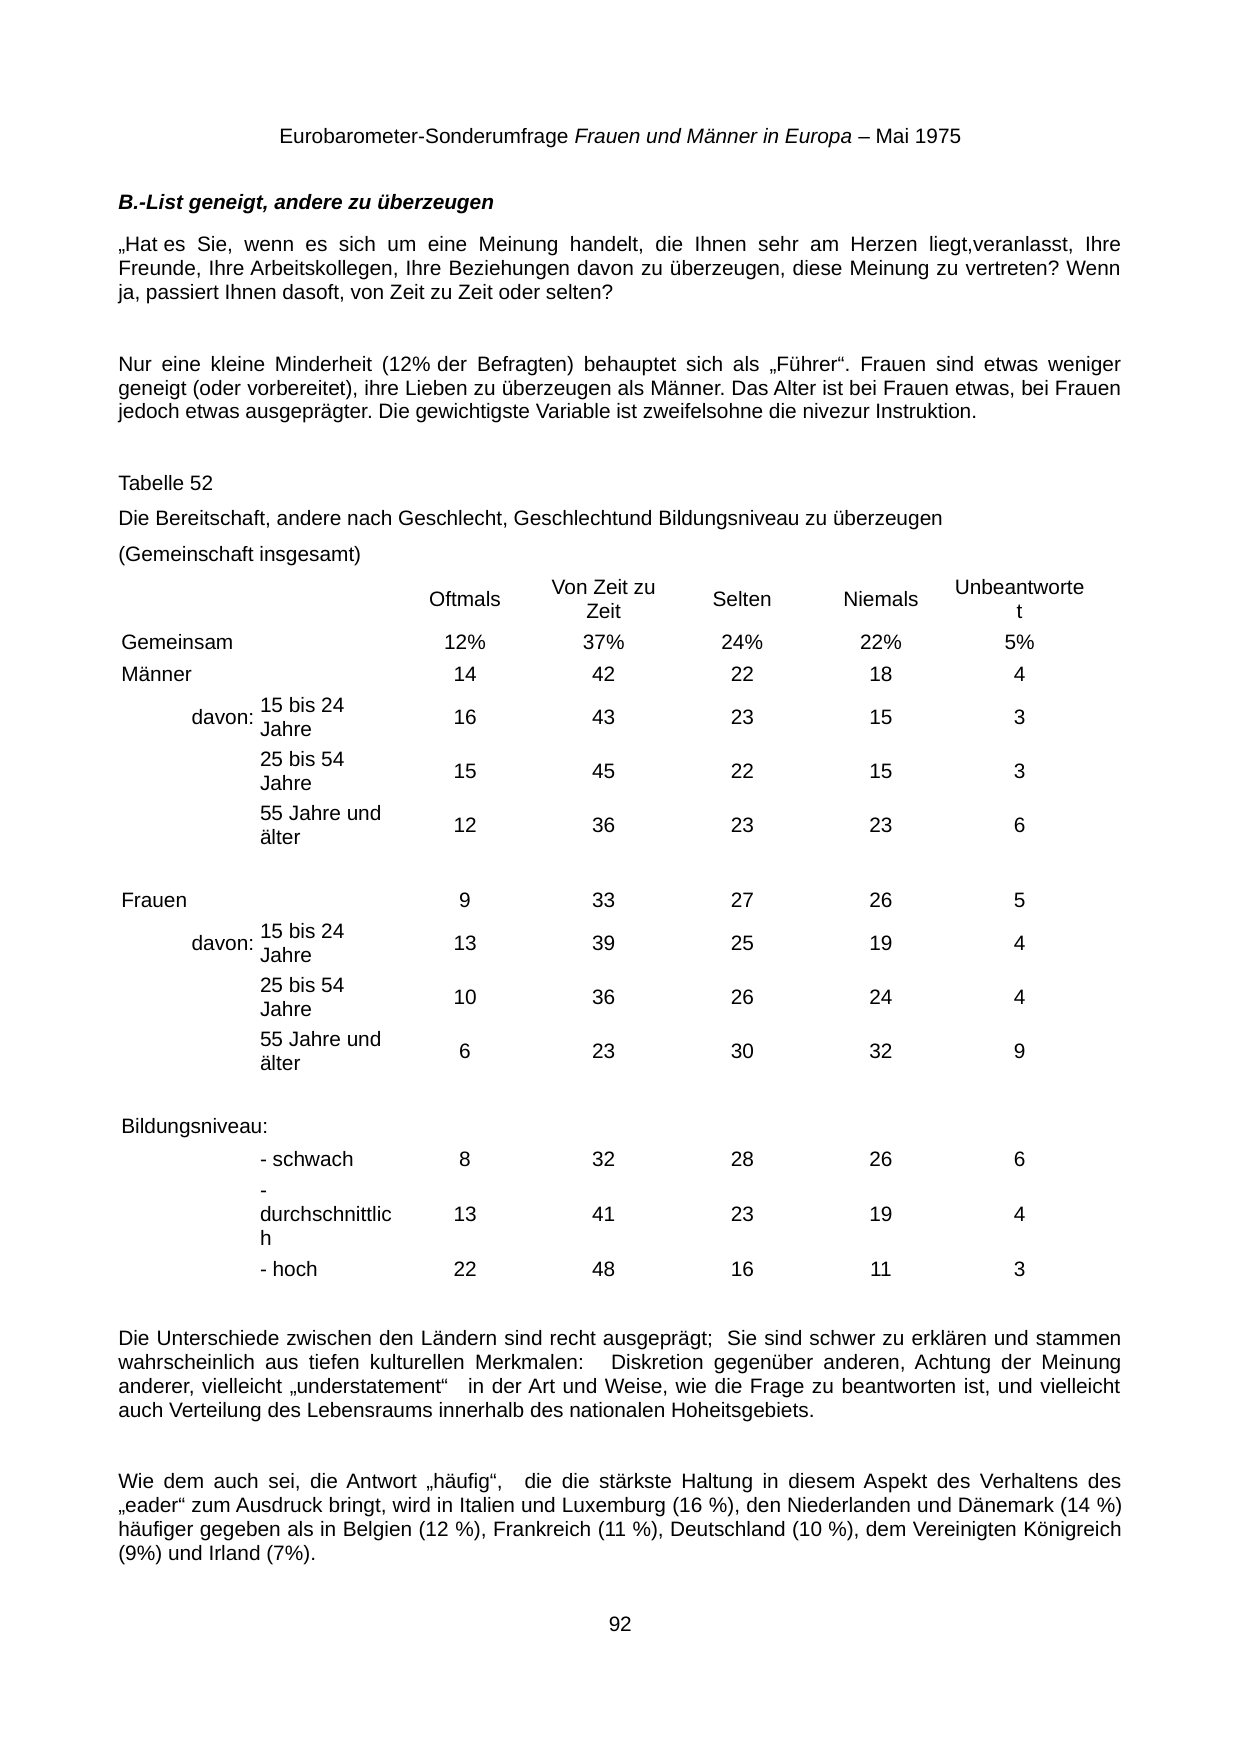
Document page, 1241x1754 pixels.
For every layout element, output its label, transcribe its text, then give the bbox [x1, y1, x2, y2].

table_header Oftmals [395, 572, 534, 625]
table_cell [395, 1110, 534, 1142]
table_cell 42 [534, 658, 673, 690]
table_cell 26 [811, 1142, 950, 1174]
table_cell 6 [950, 1142, 1089, 1174]
table_cell [118, 798, 257, 851]
table_cell [673, 1110, 811, 1142]
table_cell [534, 1078, 673, 1110]
table_cell [118, 744, 257, 798]
table_cell [534, 851, 673, 884]
table_cell - hoch [257, 1252, 395, 1285]
text „Hat es Sie, wenn es sich um eine Meinung handelt, die Ihnen sehr am Herzen liegt,veranlasst, Ihre Freunde, Ihre Arbeitskollegen, Ihre Beziehungen davon zu überzeugen, diese Meinung zu vertreten? Wenn ja, passiert Ihnen dasoft, von Zeit zu Zeit oder selten? [118, 232, 1122, 304]
table_cell [950, 1078, 1089, 1110]
table_cell [257, 851, 395, 884]
table_cell 36 [534, 798, 673, 851]
table_cell [534, 1110, 673, 1142]
table_cell 36 [534, 970, 673, 1024]
table_cell [673, 1078, 811, 1110]
table_cell 23 [673, 690, 811, 744]
table_cell 41 [534, 1175, 673, 1252]
table_cell 39 [534, 916, 673, 970]
table_cell Frauen [118, 884, 257, 916]
table_cell 6 [950, 798, 1089, 851]
table_cell 24 [811, 970, 950, 1024]
table_cell [118, 1252, 257, 1285]
table_cell 3 [950, 1252, 1089, 1285]
table_cell 3 [950, 690, 1089, 744]
table_cell 37% [534, 625, 673, 658]
table_cell 13 [395, 916, 534, 970]
table_cell [118, 851, 257, 884]
table_cell 14 [395, 658, 534, 690]
table_cell [257, 1078, 395, 1110]
table_cell 9 [950, 1024, 1089, 1077]
table_cell 12% [395, 625, 534, 658]
table_cell 5 [950, 884, 1089, 916]
table_cell 23 [673, 798, 811, 851]
table_cell 25 bis 54 Jahre [257, 744, 395, 798]
table_cell 16 [673, 1252, 811, 1285]
text Wie dem auch sei, die Antwort „häufig“, die die stärkste Haltung in diesem Aspekt des Verhaltens des „eader“ zum Ausdruck bringt, wird in Italien und Luxemburg (16 %), den Niederlanden und Dänemark (14 %) häufiger gegeben als in Belgien (12 %), Frankreich (11 %), Deutschland (10 %), dem Vereinigten Königreich (9%) und Irland (7%). [118, 1469, 1122, 1565]
table_cell [118, 1142, 257, 1174]
table_cell 9 [395, 884, 534, 916]
table_cell 30 [673, 1024, 811, 1077]
table_cell [673, 851, 811, 884]
table_cell 25 [673, 916, 811, 970]
subtitle B.-List geneigt, andere zu überzeugen [118, 190, 1122, 214]
table_cell Gemeinsam [118, 625, 257, 658]
table_cell 26 [811, 884, 950, 916]
table_cell 32 [811, 1024, 950, 1077]
table_cell [118, 1175, 257, 1252]
table_cell davon: [118, 690, 257, 744]
table_cell 23 [673, 1175, 811, 1252]
table_cell 4 [950, 658, 1089, 690]
table_cell 22 [673, 744, 811, 798]
table_cell 15 [811, 690, 950, 744]
table_cell [811, 1110, 950, 1142]
table_cell [811, 1078, 950, 1110]
table_cell 11 [811, 1252, 950, 1285]
table_cell 19 [811, 916, 950, 970]
table_cell 45 [534, 744, 673, 798]
table_cell 55 Jahre und älter [257, 798, 395, 851]
table_cell 48 [534, 1252, 673, 1285]
table_cell [257, 658, 395, 690]
table_cell 4 [950, 1175, 1089, 1252]
table_header Selten [673, 572, 811, 625]
table_cell 25 bis 54 Jahre [257, 970, 395, 1024]
table_cell 3 [950, 744, 1089, 798]
table_cell [395, 851, 534, 884]
table_cell 15 [395, 744, 534, 798]
table_cell davon: [118, 916, 257, 970]
table_cell - schwach [257, 1142, 395, 1174]
table_cell - durchschnittlich [257, 1175, 395, 1252]
table_cell 15 bis 24 Jahre [257, 916, 395, 970]
table_header Niemals [811, 572, 950, 625]
table_cell [950, 851, 1089, 884]
table_header [257, 572, 395, 625]
table_cell 5% [950, 625, 1089, 658]
text (Gemeinschaft insgesamt) [118, 542, 1122, 566]
table_cell 4 [950, 916, 1089, 970]
table_cell [118, 970, 257, 1024]
table_cell 22 [395, 1252, 534, 1285]
table_cell 19 [811, 1175, 950, 1252]
text Die Bereitschaft, andere nach Geschlecht, Geschlechtund Bildungsniveau zu überzeugen [118, 506, 1122, 530]
table_cell 18 [811, 658, 950, 690]
table_cell 8 [395, 1142, 534, 1174]
table_cell 15 [811, 744, 950, 798]
table_cell 26 [673, 970, 811, 1024]
table_cell 27 [673, 884, 811, 916]
table_header [118, 572, 257, 625]
table_cell [395, 1078, 534, 1110]
table_cell 10 [395, 970, 534, 1024]
table_cell 6 [395, 1024, 534, 1077]
table_cell 22 [673, 658, 811, 690]
table_cell 16 [395, 690, 534, 744]
table_cell 13 [395, 1175, 534, 1252]
table_cell 4 [950, 970, 1089, 1024]
table_cell 23 [534, 1024, 673, 1077]
table_cell [118, 1024, 257, 1077]
table_cell [118, 1078, 257, 1110]
text Die Unterschiede zwischen den Ländern sind recht ausgeprägt; Sie sind schwer zu erklären und stammen wahrscheinlich aus tiefen kulturellen Merkmalen: Diskretion gegenüber anderen, Achtung der Meinung anderer, vielleicht „understatement“ in der Art und Weise, wie die Frage zu beantworten ist, und vielleicht auch Verteilung des Lebensraums innerhalb des nationalen Hoheitsgebiets. [118, 1326, 1122, 1422]
table_cell [257, 625, 395, 658]
table_cell 28 [673, 1142, 811, 1174]
text Tabelle 52 [118, 471, 1122, 494]
table_cell 12 [395, 798, 534, 851]
table_cell 55 Jahre und älter [257, 1024, 395, 1077]
table_cell 23 [811, 798, 950, 851]
table_cell [257, 884, 395, 916]
table_header Von Zeit zu Zeit [534, 572, 673, 625]
table_cell 15 bis 24 Jahre [257, 690, 395, 744]
table_cell 32 [534, 1142, 673, 1174]
table_cell 33 [534, 884, 673, 916]
table_cell [811, 851, 950, 884]
table_cell 24% [673, 625, 811, 658]
text Nur eine kleine Minderheit (12% der Befragten) behauptet sich als „Führer“. Frauen sind etwas weniger geneigt (oder vorbereitet), ihre Lieben zu überzeugen als Männer. Das Alter ist bei Frauen etwas, bei Frauen jedoch etwas ausgeprägter. Die gewichtigste Variable ist zweifelsohne die nivezur Instruktion. [118, 351, 1122, 423]
table_cell 43 [534, 690, 673, 744]
table_cell [950, 1110, 1089, 1142]
table_cell Bildungsniveau: [118, 1110, 395, 1142]
table_cell Männer [118, 658, 257, 690]
table_cell 22% [811, 625, 950, 658]
table_header Unbeantwortet [950, 572, 1089, 625]
